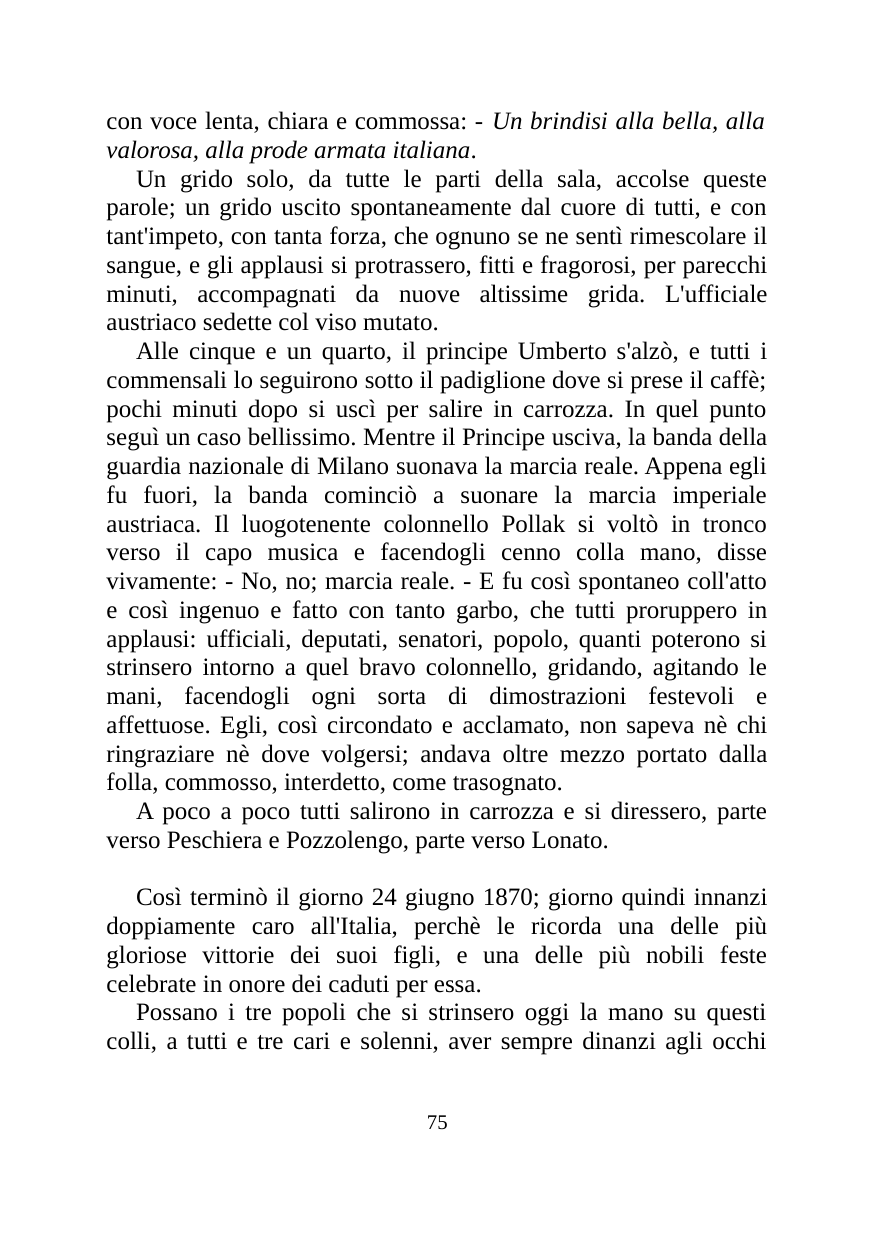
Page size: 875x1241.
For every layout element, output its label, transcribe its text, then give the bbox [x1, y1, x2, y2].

text Così terminò il giorno 24 giugno 1870; giorno quindi innanzi doppiamente caro all'Italia, perchè le ricorda una delle più gloriose vittorie dei suoi figli, e una delle più nobili feste celebrate in onore dei caduti per essa. [106, 882, 768, 997]
text Un grido solo, da tutte le parti della sala, accolse queste parole; un grido uscito spontaneamente dal cuore di tutti, e con tant'impeto, con tanta forza, che ognuno se ne sentì rimescolare il sangue, e gli applausi si protrassero, fitti e fragorosi, per parecchi minuti, accompagnati da nuove altissime grida. L'ufficiale austriaco sedette col viso mutato. [106, 164, 768, 336]
text A poco a poco tutti salirono in carrozza e si diressero, parte verso Peschiera e Pozzolengo, parte verso Lonato. [106, 796, 768, 854]
text Alle cinque e un quarto, il principe Umberto s'alzò, e tutti i commensali lo seguirono sotto il padiglione dove si prese il caffè; pochi minuti dopo si uscì per salire in carrozza. In quel punto seguì un caso bellissimo. Mentre il Principe usciva, la banda della guardia nazionale di Milano suonava la marcia reale. Appena egli fu fuori, la banda cominciò a suonare la marcia imperiale austriaca. Il luogotenente colonnello Pollak si voltò in tronco verso il capo musica e facendogli cenno colla mano, disse vivamente: - No, no; marcia reale. - E fu così spontaneo coll'atto e così ingenuo e fatto con tanto garbo, che tutti proruppero in applausi: ufficiali, deputati, senatori, popolo, quanti poterono si strinsero intorno a quel bravo colonnello, gridando, agitando le mani, facendogli ogni sorta di dimostrazioni festevoli e affettuose. Egli, così circondato e acclamato, non sapeva nè chi ringraziare nè dove volgersi; andava oltre mezzo portato dalla folla, commosso, interdetto, come trasognato. [106, 336, 768, 796]
text con voce lenta, chiara e commossa: - Un brindisi alla bella, alla valorosa, alla prode armata italiana. [106, 106, 768, 164]
text Possano i tre popoli che si strinsero oggi la mano su questi colli, a tutti e tre cari e solenni, aver sempre dinanzi agli occhi [106, 997, 768, 1055]
